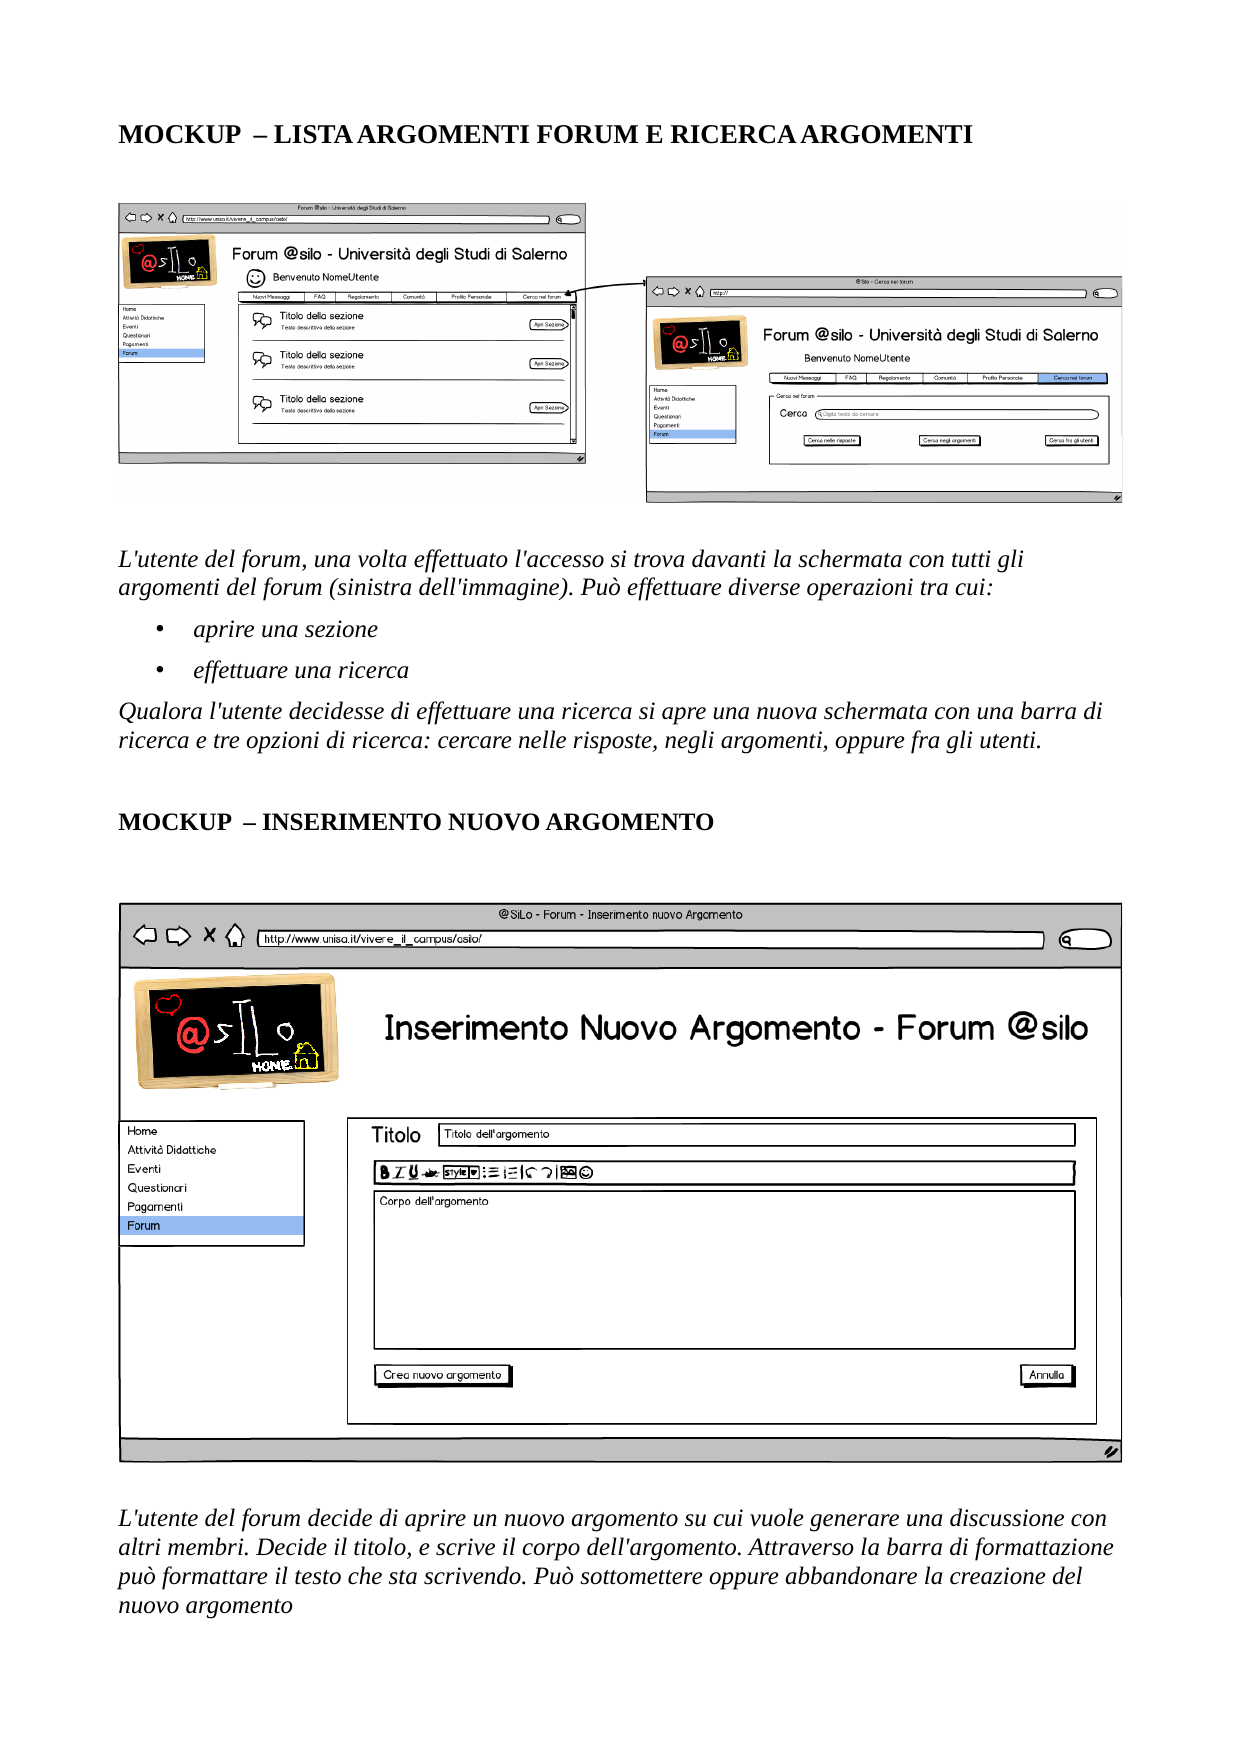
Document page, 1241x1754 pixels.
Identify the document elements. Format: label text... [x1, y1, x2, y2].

list effettuare una ricerca [156, 655, 1122, 684]
text MOCKUP – LISTA ARGOMENTI FORUM E RICERCA ARGOMENTI [118, 118, 1122, 149]
text MOCKUP – INSERIMENTO NUOVO ARGOMENTO [118, 807, 1122, 836]
list aprire una sezione [156, 614, 1122, 642]
picture [118, 203, 1123, 503]
text Qualora l'utente decidesse di effettuare una ricerca si apre una nuova schermata con una barra di ricerca e tre opzioni di ricerca: cercare nelle risposte, negli argomenti, oppure fra gli utenti. [118, 696, 1122, 754]
text L'utente del forum decide di aprire un nuovo argomento su cui vuole generare una discussione con altri membri. Decide il titolo, e scrive il corpo dell'argomento. Attraverso la barra di formattazione può formattare il testo che sta scrivendo. Può sottomettere oppure abbandonare la creazione del nuovo argomento [118, 1503, 1122, 1618]
picture [118, 902, 1123, 1463]
text L'utente del forum, una volta effettuato l'accesso si trova davanti la schermata con tutti gli argomenti del forum (sinistra dell'immagine). Può effettuare diverse operazioni tra cui: [118, 544, 1122, 601]
